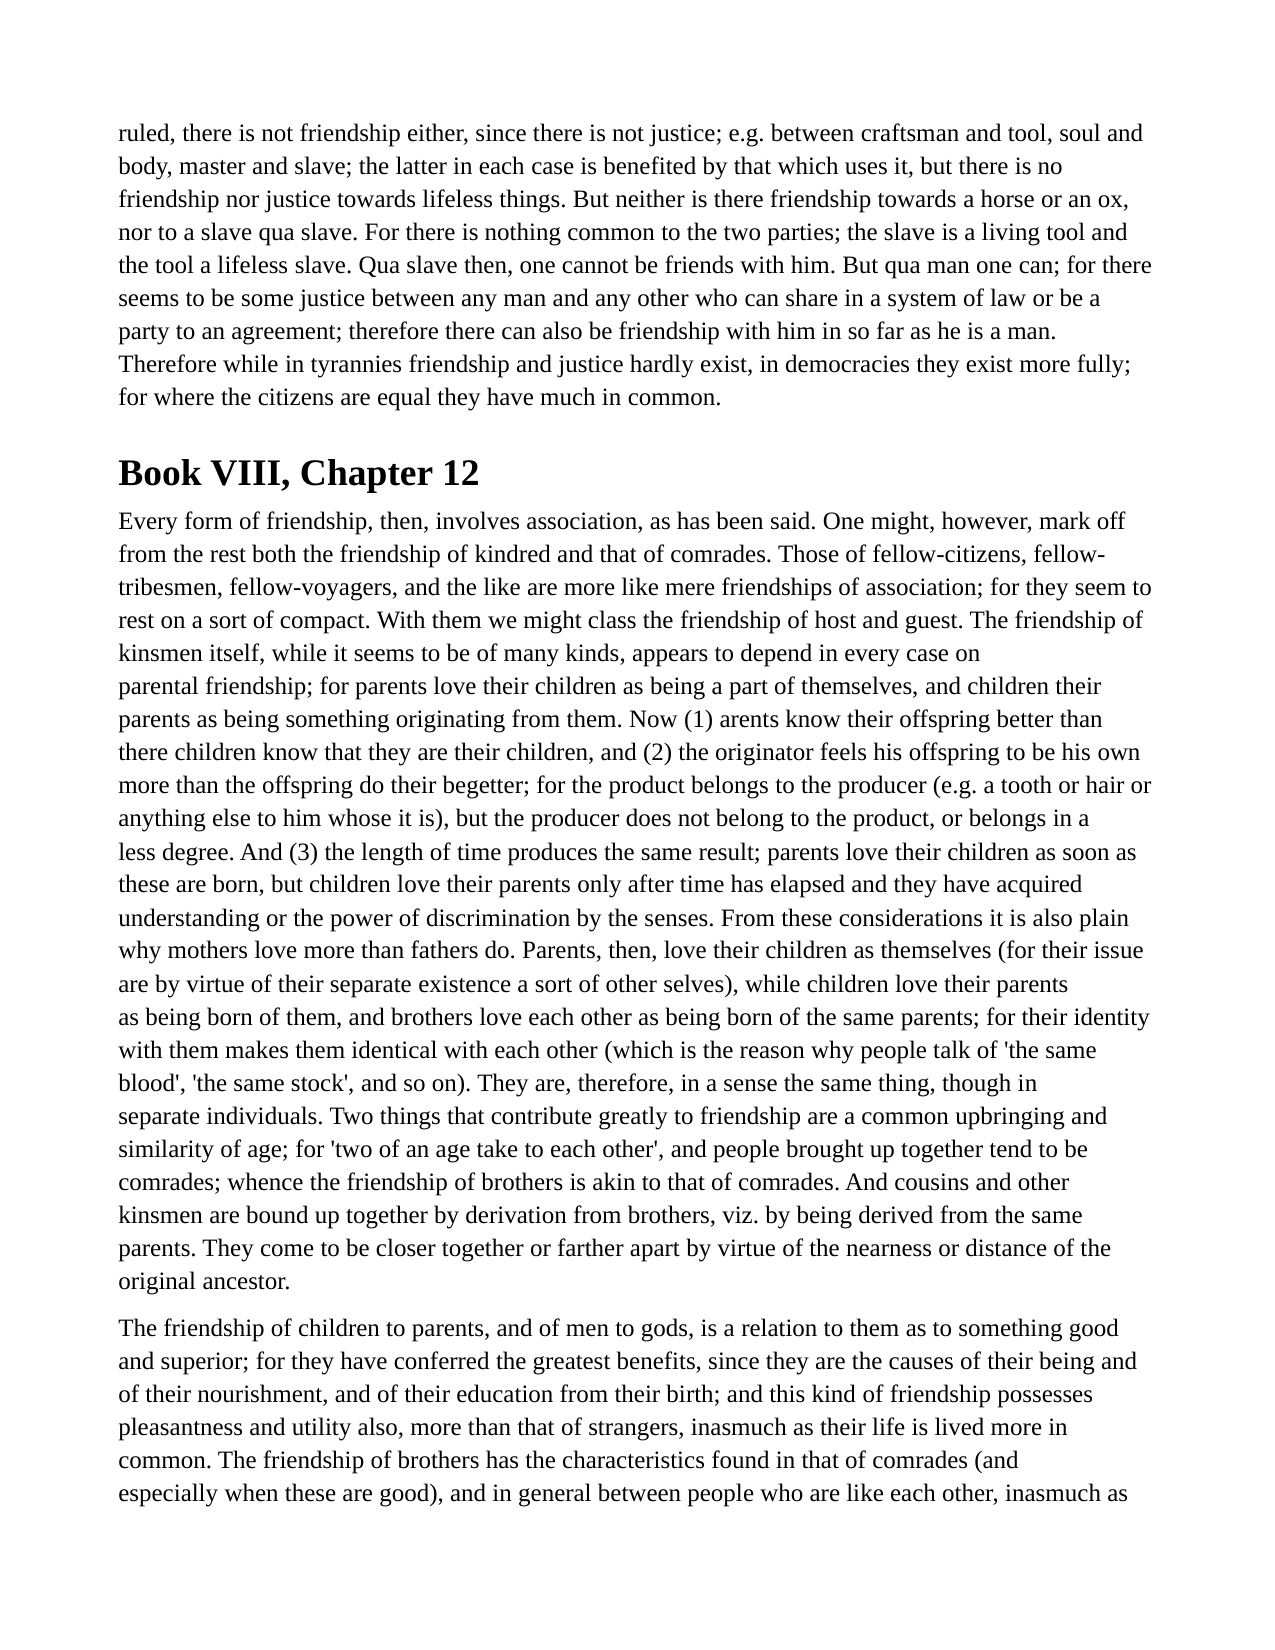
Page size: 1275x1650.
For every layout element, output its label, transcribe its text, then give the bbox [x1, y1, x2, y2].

text ruled, there is not friendship either, since there is not justice; e.g. between craftsman and tool, soul and body, master and slave; the latter in each case is benefited by that which uses it, but there is no friendship nor justice towards lifeless things. But neither is there friendship towards a horse or an ox, nor to a slave qua slave. For there is nothing common to the two parties; the slave is a living tool and the tool a lifeless slave. Qua slave then, one cannot be friends with him. But qua man one can; for there seems to be some justice between any man and any other who can share in a system of law or be a party to an agreement; therefore there can also be friendship with him in so far as he is a man. Therefore while in tyrannies friendship and justice hardly exist, in democracies they exist more fully; for where the citizens are equal they have much in common. [118, 118, 1157, 411]
subtitle Book VIII, Chapter 12 [118, 451, 1157, 494]
text The friendship of children to parents, and of men to gods, is a relation to them as to something good and superior; for they have conferred the greatest benefits, since they are the causes of their being and of their nourishment, and of their education from their birth; and this kind of friendship possesses pleasantness and utility also, more than that of strangers, inasmuch as their life is lived more in common. The friendship of brothers has the characteristics found in that of comrades (and especially when these are good), and in general between people who are like each other, inasmuch as [118, 1313, 1157, 1507]
text Every form of friendship, then, involves association, as has been said. One might, however, mark off from the rest both the friendship of kindred and that of comrades. Those of fellow-citizens, fellow-tribesmen, fellow-voyagers, and the like are more like mere friendships of association; for they seem to rest on a sort of compact. With them we might class the friendship of host and guest. The friendship of kinsmen itself, while it seems to be of many kinds, appears to depend in every case on parental friendship; for parents love their children as being a part of themselves, and children their parents as being something originating from them. Now (1) arents know their offspring better than there children know that they are their children, and (2) the originator feels his offspring to be his own more than the offspring do their begetter; for the product belongs to the producer (e.g. a tooth or hair or anything else to him whose it is), but the producer does not belong to the product, or belongs in a less degree. And (3) the length of time produces the same result; parents love their children as soon as these are born, but children love their parents only after time has elapsed and they have acquired understanding or the power of discrimination by the senses. From these considerations it is also plain why mothers love more than fathers do. Parents, then, love their children as themselves (for their issue are by virtue of their separate existence a sort of other selves), while children love their parents as being born of them, and brothers love each other as being born of the same parents; for their identity with them makes them identical with each other (which is the reason why people talk of 'the same blood', 'the same stock', and so on). They are, therefore, in a sense the same thing, though in separate individuals. Two things that contribute greatly to friendship are a common upbringing and similarity of age; for 'two of an age take to each other', and people brought up together tend to be comrades; whence the friendship of brothers is akin to that of comrades. And cousins and other kinsmen are bound up together by derivation from brothers, viz. by being derived from the same parents. They come to be closer together or farther apart by virtue of the nearness or distance of the original ancestor. [118, 506, 1157, 1294]
